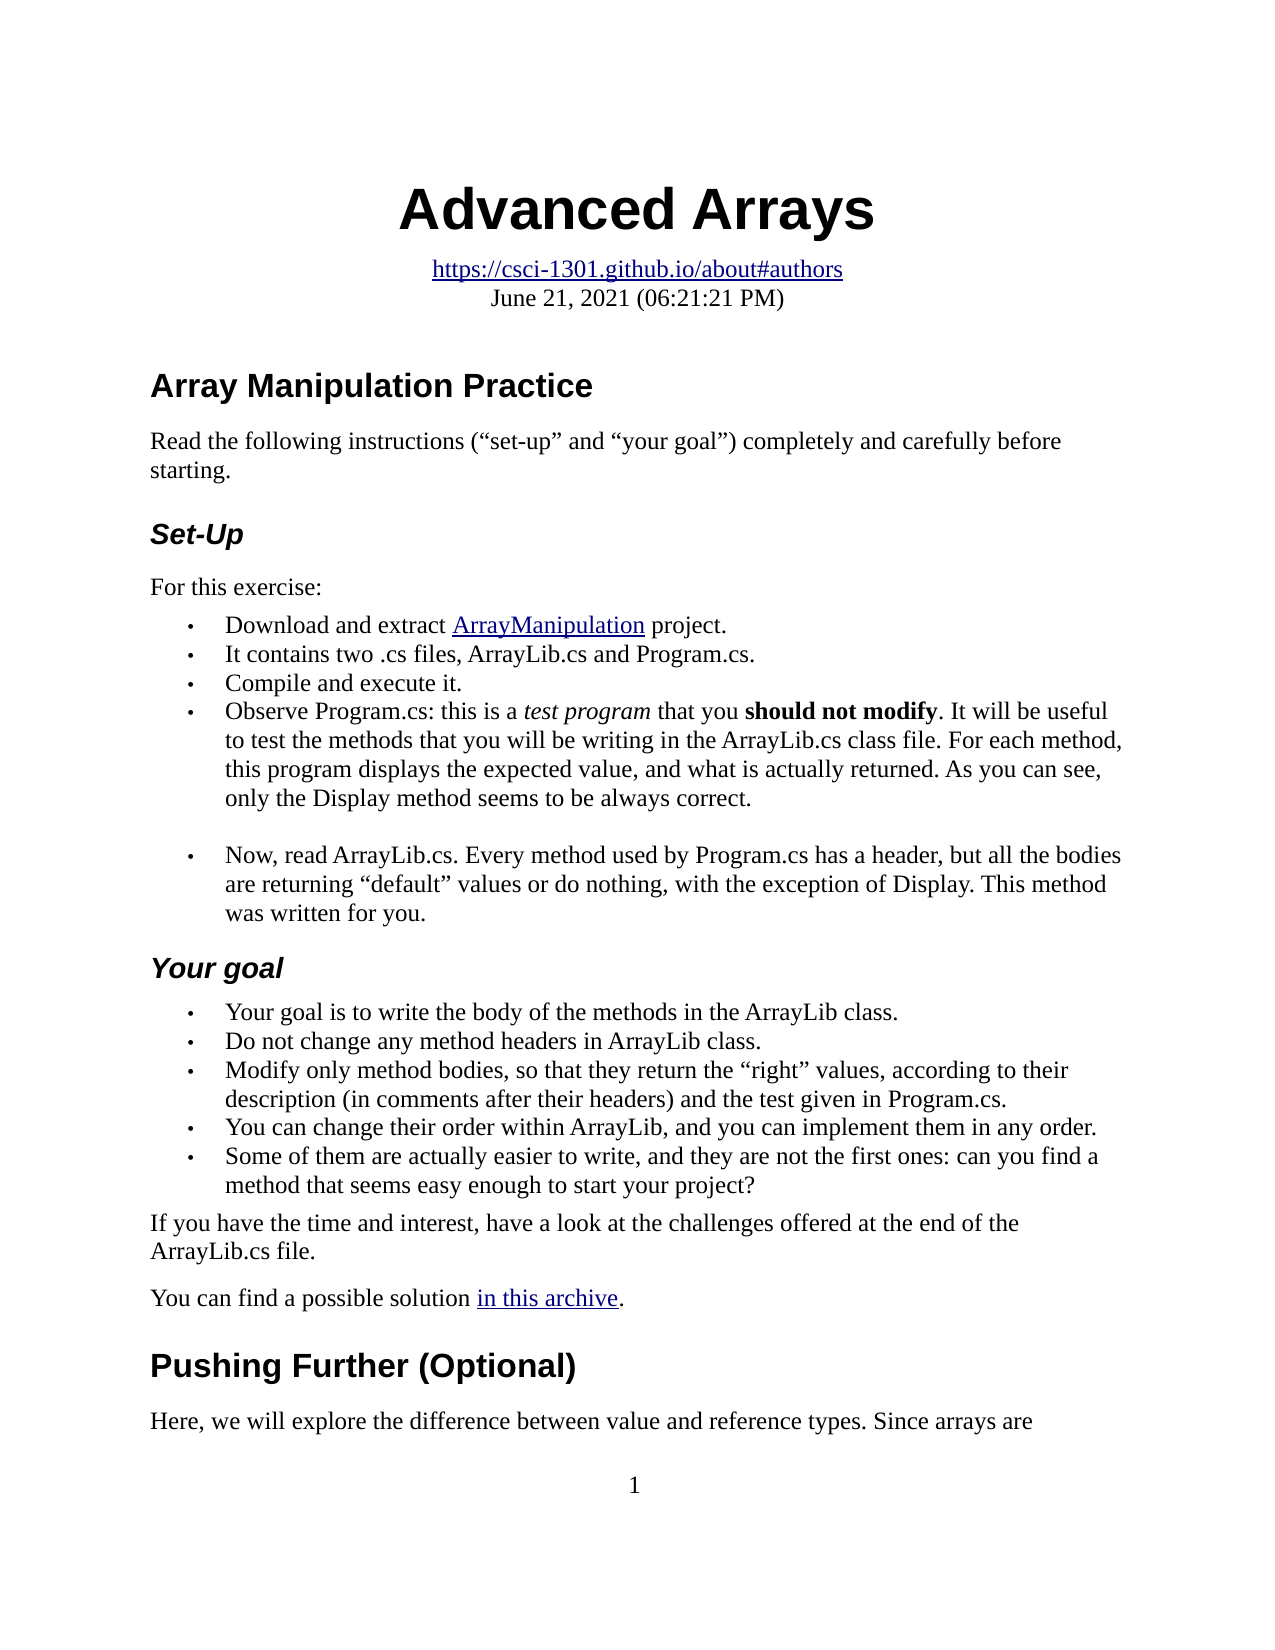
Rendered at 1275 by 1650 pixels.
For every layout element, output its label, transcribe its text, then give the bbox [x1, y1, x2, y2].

text June 21, 2021 (06:21:21 PM) [150, 283, 1125, 312]
list It contains two .cs files, ArrayLib.cs and Program.cs. [187, 639, 1125, 668]
subtitle Your goal [150, 951, 1125, 985]
title Advanced Arrays [150, 175, 1125, 242]
text Here, we will explore the difference between value and reference types. Since arrays are [150, 1406, 1125, 1434]
text https://csci-1301.github.io/about#authors [150, 254, 1125, 283]
text You can find a possible solution in this archive. [150, 1283, 1125, 1312]
subtitle Pushing Further (Optional) [150, 1346, 1125, 1384]
list Compile and execute it. [187, 668, 1125, 696]
list Observe Program.cs: this is a test program that you should not modify. It will be useful to test the methods that you will be writing in the ArrayLib.cs class file. For each method, this program displays the expected value, and what is actually returned. As you can see, only the Display method seems to be always correct. [187, 696, 1125, 840]
text For this exercise: [150, 572, 1125, 601]
text Read the following instructions (“set-up” and “your goal”) completely and carefully before starting. [150, 426, 1125, 483]
text If you have the time and interest, have a look at the challenges offered at the end of the ArrayLib.cs file. [150, 1208, 1125, 1265]
list Modify only method bodies, so that they return the “right” values, according to their description (in comments after their headers) and the test given in Program.cs. [187, 1055, 1125, 1112]
list Some of them are actually easier to write, and they are not the first ones: can you find a method that seems easy enough to start your project? [187, 1141, 1125, 1199]
list Do not change any method headers in ArrayLib class. [187, 1026, 1125, 1055]
subtitle Array Manipulation Practice [150, 366, 1125, 404]
list Now, read ArrayLib.cs. Every method used by Program.cs has a header, but all the bodies are returning “default” values or do nothing, with the exception of Display. This method was written for you. [187, 840, 1125, 926]
list Your goal is to write the body of the methods in the ArrayLib class. [187, 997, 1125, 1026]
list You can change their order within ArrayLib, and you can implement them in any order. [187, 1112, 1125, 1141]
subtitle Set-Up [150, 517, 1125, 551]
list Download and extract ArrayManipulation project. [187, 610, 1125, 639]
